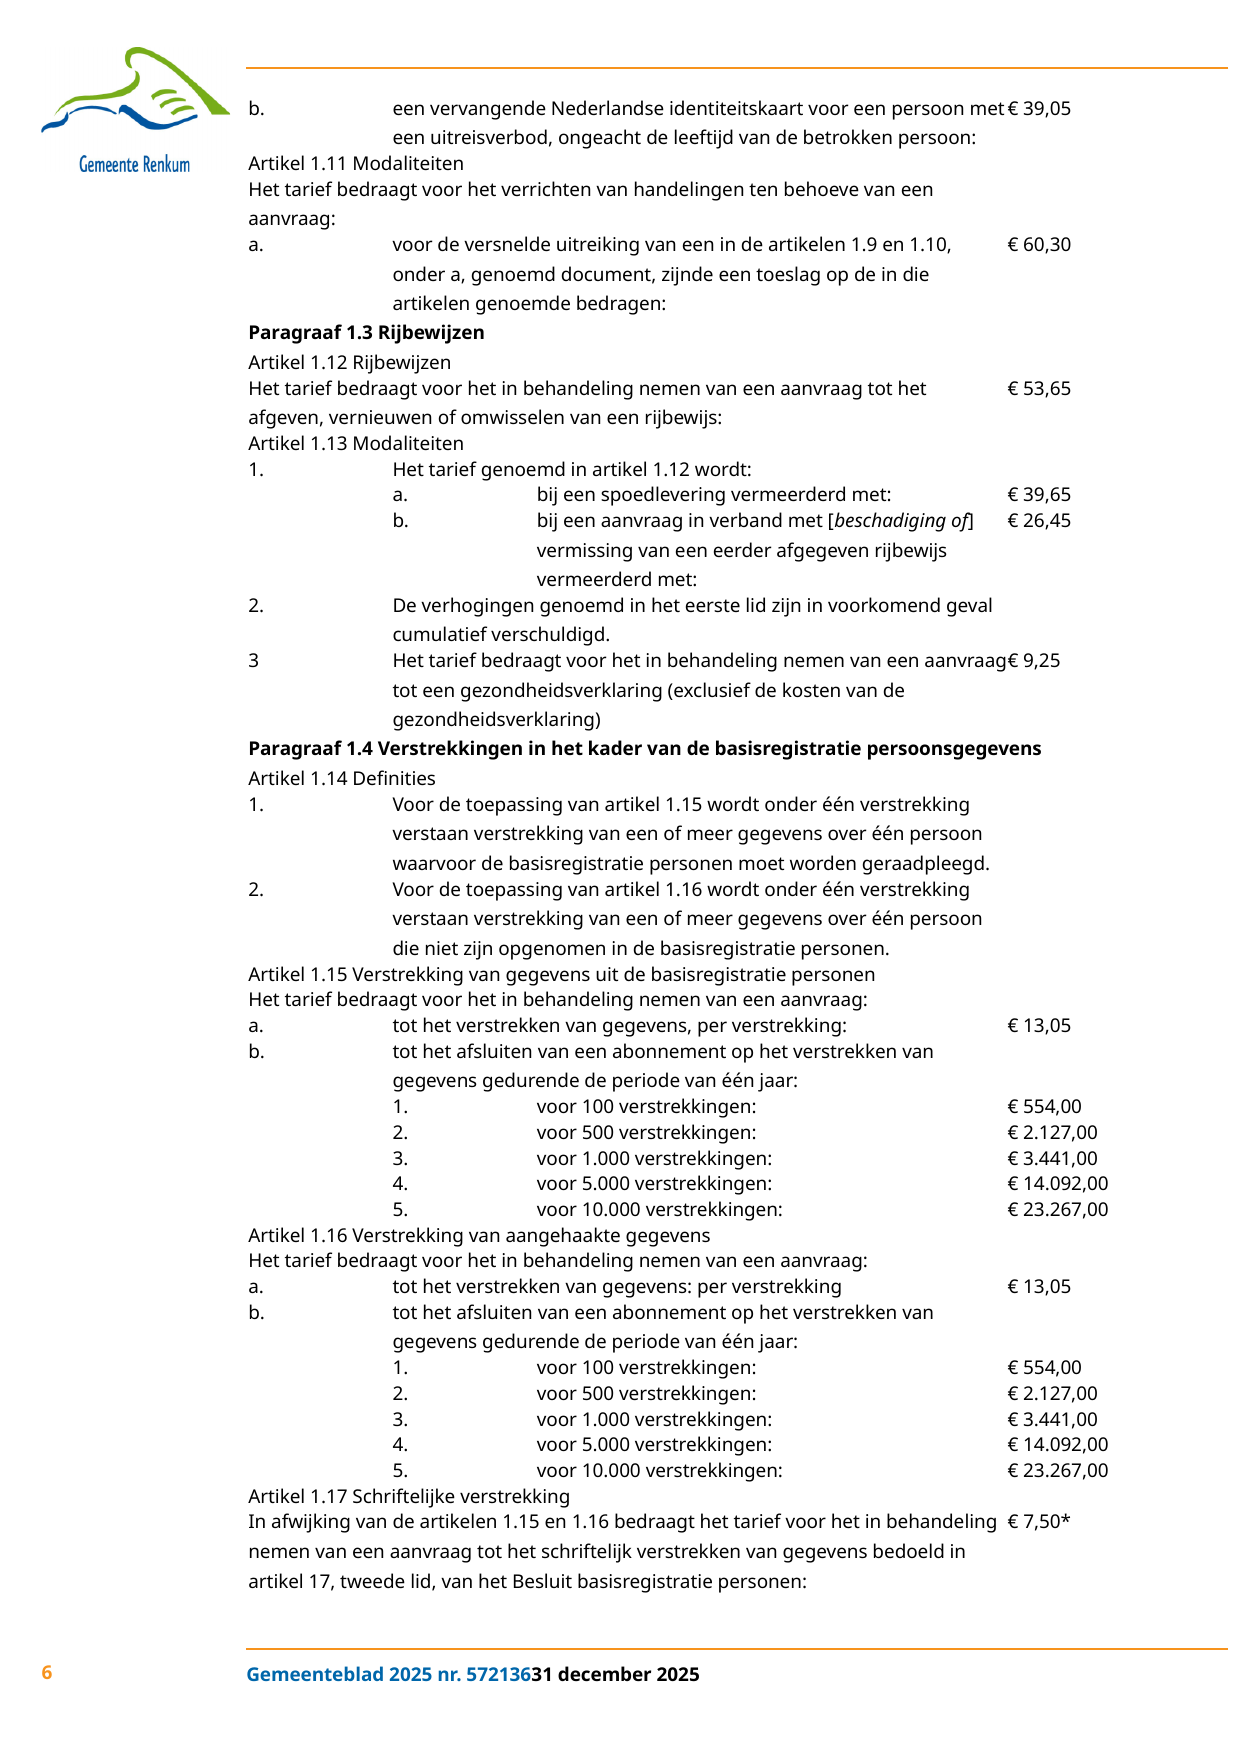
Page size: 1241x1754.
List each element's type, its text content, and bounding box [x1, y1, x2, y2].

table_cell voor 100 verstrekkingen: [537, 1354, 1007, 1380]
table_cell Voor de toepassing van artikel 1.15 wordt onder één verstrekking verstaan verstrekking van een of meer gegevens over één persoon waarvoor de basisregistratie personen moet worden geraadpleegd. [392, 791, 1007, 876]
table_cell Het tarief bedraagt voor het in behandeling nemen van een aanvraag tot een gezondheidsverklaring (exclusief de kosten van de gezondheidsverklaring) [392, 648, 1007, 732]
table_cell Artikel 1.17 Schriftelijke verstrekking [248, 1483, 1007, 1509]
table_cell Artikel 1.15 Verstrekking van gegevens uit de basisregistratie personen [248, 961, 1007, 986]
table_cell voor 1.000 verstrekkingen: [537, 1145, 1007, 1170]
table_cell 2. [248, 592, 392, 647]
table_cell [248, 1380, 392, 1406]
table_cell 2. [392, 1380, 537, 1406]
table_cell voor 5.000 verstrekkingen: [537, 1170, 1007, 1196]
table_cell Het tarief genoemd in artikel 1.12 wordt: [392, 456, 1007, 481]
table_cell 1. [248, 456, 392, 481]
table_cell De verhogingen genoemd in het eerste lid zijn in voorkomend geval cumulatief verschuldigd. [392, 592, 1007, 647]
text Paragraaf 1.3 Rijbewijzen [248, 319, 1152, 345]
table_cell Het tarief bedraagt voor het in behandeling nemen van een aanvraag: [248, 1248, 1007, 1273]
table_cell € 9,25 [1007, 648, 1152, 732]
table_cell b. [248, 1299, 392, 1354]
table_cell 4. [392, 1432, 537, 1457]
table_cell a. [392, 481, 537, 507]
table_cell € 53,65 [1007, 375, 1152, 430]
table_cell 1. [392, 1354, 537, 1380]
table_cell € 3.441,00 [1007, 1145, 1152, 1170]
table_cell tot het afsluiten van een abonnement op het verstrekken van gegevens gedurende de periode van één jaar: [392, 1299, 1007, 1354]
table_cell € 39,65 [1007, 481, 1152, 507]
table_cell bij een spoedlevering vermeerderd met: [537, 481, 1007, 507]
table_cell Artikel 1.13 Modaliteiten [248, 430, 1007, 456]
table_cell a. [248, 1012, 392, 1038]
table_cell [1007, 1248, 1152, 1273]
table_header Artikel 1.12 Rijbewijzen [248, 349, 1007, 375]
table_cell [1007, 1222, 1152, 1248]
table_cell € 60,30 [1007, 231, 1152, 316]
table_cell 1. [248, 791, 392, 876]
table_cell [1007, 986, 1152, 1012]
table_cell b. [248, 1038, 392, 1093]
table_cell tot het verstrekken van gegevens: per verstrekking [392, 1273, 1007, 1299]
table_cell Artikel 1.11 Modaliteiten [248, 150, 1007, 176]
table_cell voor 10.000 verstrekkingen: [537, 1196, 1007, 1222]
table_cell [248, 1406, 392, 1432]
table_cell voor 500 verstrekkingen: [537, 1380, 1007, 1406]
table_cell € 13,05 [1007, 1273, 1152, 1299]
table_header [1007, 349, 1152, 375]
table_cell b. [248, 95, 392, 150]
table_cell [1007, 456, 1152, 481]
table_cell € 14.092,00 [1007, 1170, 1152, 1196]
table_cell voor 1.000 verstrekkingen: [537, 1406, 1007, 1432]
table_cell € 23.267,00 [1007, 1457, 1152, 1483]
table_cell [248, 481, 392, 507]
table_cell 5. [392, 1196, 537, 1222]
table_cell € 14.092,00 [1007, 1432, 1152, 1457]
table_cell Het tarief bedraagt voor het verrichten van handelingen ten behoeve van een aanvraag: [248, 176, 1007, 231]
table_cell [248, 1145, 392, 1170]
table_cell In afwijking van de artikelen 1.15 en 1.16 bedraagt het tarief voor het in behandeling nemen van een aanvraag tot het schriftelijk verstrekken van gegevens bedoeld in artikel 17, tweede lid, van het Besluit basisregistratie personen: [248, 1509, 1007, 1594]
table_cell a. [248, 1273, 392, 1299]
table_cell € 554,00 [1007, 1354, 1152, 1380]
table_cell [1007, 592, 1152, 647]
picture [41, 47, 231, 172]
table_cell Artikel 1.16 Verstrekking van aangehaakte gegevens [248, 1222, 1007, 1248]
table_cell bij een aanvraag in verband met [beschadiging of] vermissing van een eerder afgegeven rijbewijs vermeerderd met: [537, 507, 1007, 592]
table_cell voor de versnelde uitreiking van een in de artikelen 1.9 en 1.10, onder a, genoemd document, zijnde een toeslag op de in die artikelen genoemde bedragen: [392, 231, 1007, 316]
table_cell tot het afsluiten van een abonnement op het verstrekken van gegevens gedurende de periode van één jaar: [392, 1038, 1007, 1093]
table_cell [248, 1457, 392, 1483]
table_header Artikel 1.14 Definities [248, 765, 1007, 791]
table_cell [1007, 791, 1152, 876]
table_cell 2. [392, 1119, 537, 1145]
table_cell [248, 1119, 392, 1145]
table_cell [1007, 876, 1152, 961]
table_cell € 13,05 [1007, 1012, 1152, 1038]
table_cell b. [392, 507, 537, 592]
table_cell 1. [392, 1093, 537, 1119]
table_cell 4. [392, 1170, 537, 1196]
table_cell Het tarief bedraagt voor het in behandeling nemen van een aanvraag tot het afgeven, vernieuwen of omwisselen van een rijbewijs: [248, 375, 1007, 430]
table_cell [1007, 1299, 1152, 1354]
table_cell € 23.267,00 [1007, 1196, 1152, 1222]
table_cell voor 5.000 verstrekkingen: [537, 1432, 1007, 1457]
table_cell [1007, 150, 1152, 176]
table_cell € 39,05 [1007, 95, 1152, 150]
table_cell [248, 1170, 392, 1196]
table_cell voor 10.000 verstrekkingen: [537, 1457, 1007, 1483]
table_cell 5. [392, 1457, 537, 1483]
table_cell voor 500 verstrekkingen: [537, 1119, 1007, 1145]
table_cell [1007, 961, 1152, 986]
table_cell 3. [392, 1406, 537, 1432]
table_cell € 2.127,00 [1007, 1119, 1152, 1145]
table_cell [248, 1196, 392, 1222]
table_header [1007, 765, 1152, 791]
table_cell € 2.127,00 [1007, 1380, 1152, 1406]
table_cell 3. [392, 1145, 537, 1170]
table_cell [1007, 1038, 1152, 1093]
table_cell Het tarief bedraagt voor het in behandeling nemen van een aanvraag: [248, 986, 1007, 1012]
table_cell [1007, 430, 1152, 456]
text Paragraaf 1.4 Verstrekkingen in het kader van de basisregistratie persoonsgegevens [248, 736, 1152, 761]
table_cell een vervangende Nederlandse identiteitskaart voor een persoon met een uitreisverbod, ongeacht de leeftijd van de betrokken persoon: [392, 95, 1007, 150]
table_cell [1007, 176, 1152, 231]
table_cell € 3.441,00 [1007, 1406, 1152, 1432]
table_cell [248, 1093, 392, 1119]
table_cell € 7,50* [1007, 1509, 1152, 1594]
table_cell [248, 1354, 392, 1380]
table_cell [248, 1432, 392, 1457]
table_cell a. [248, 231, 392, 316]
table_cell tot het verstrekken van gegevens, per verstrekking: [392, 1012, 1007, 1038]
table_cell € 554,00 [1007, 1093, 1152, 1119]
table_cell € 26,45 [1007, 507, 1152, 592]
table_cell [1007, 1483, 1152, 1509]
table_cell 2. [248, 876, 392, 961]
table_cell Voor de toepassing van artikel 1.16 wordt onder één verstrekking verstaan verstrekking van een of meer gegevens over één persoon die niet zijn opgenomen in de basisregistratie personen. [392, 876, 1007, 961]
table_cell [248, 507, 392, 592]
table_cell voor 100 verstrekkingen: [537, 1093, 1007, 1119]
table_cell 3 [248, 648, 392, 732]
